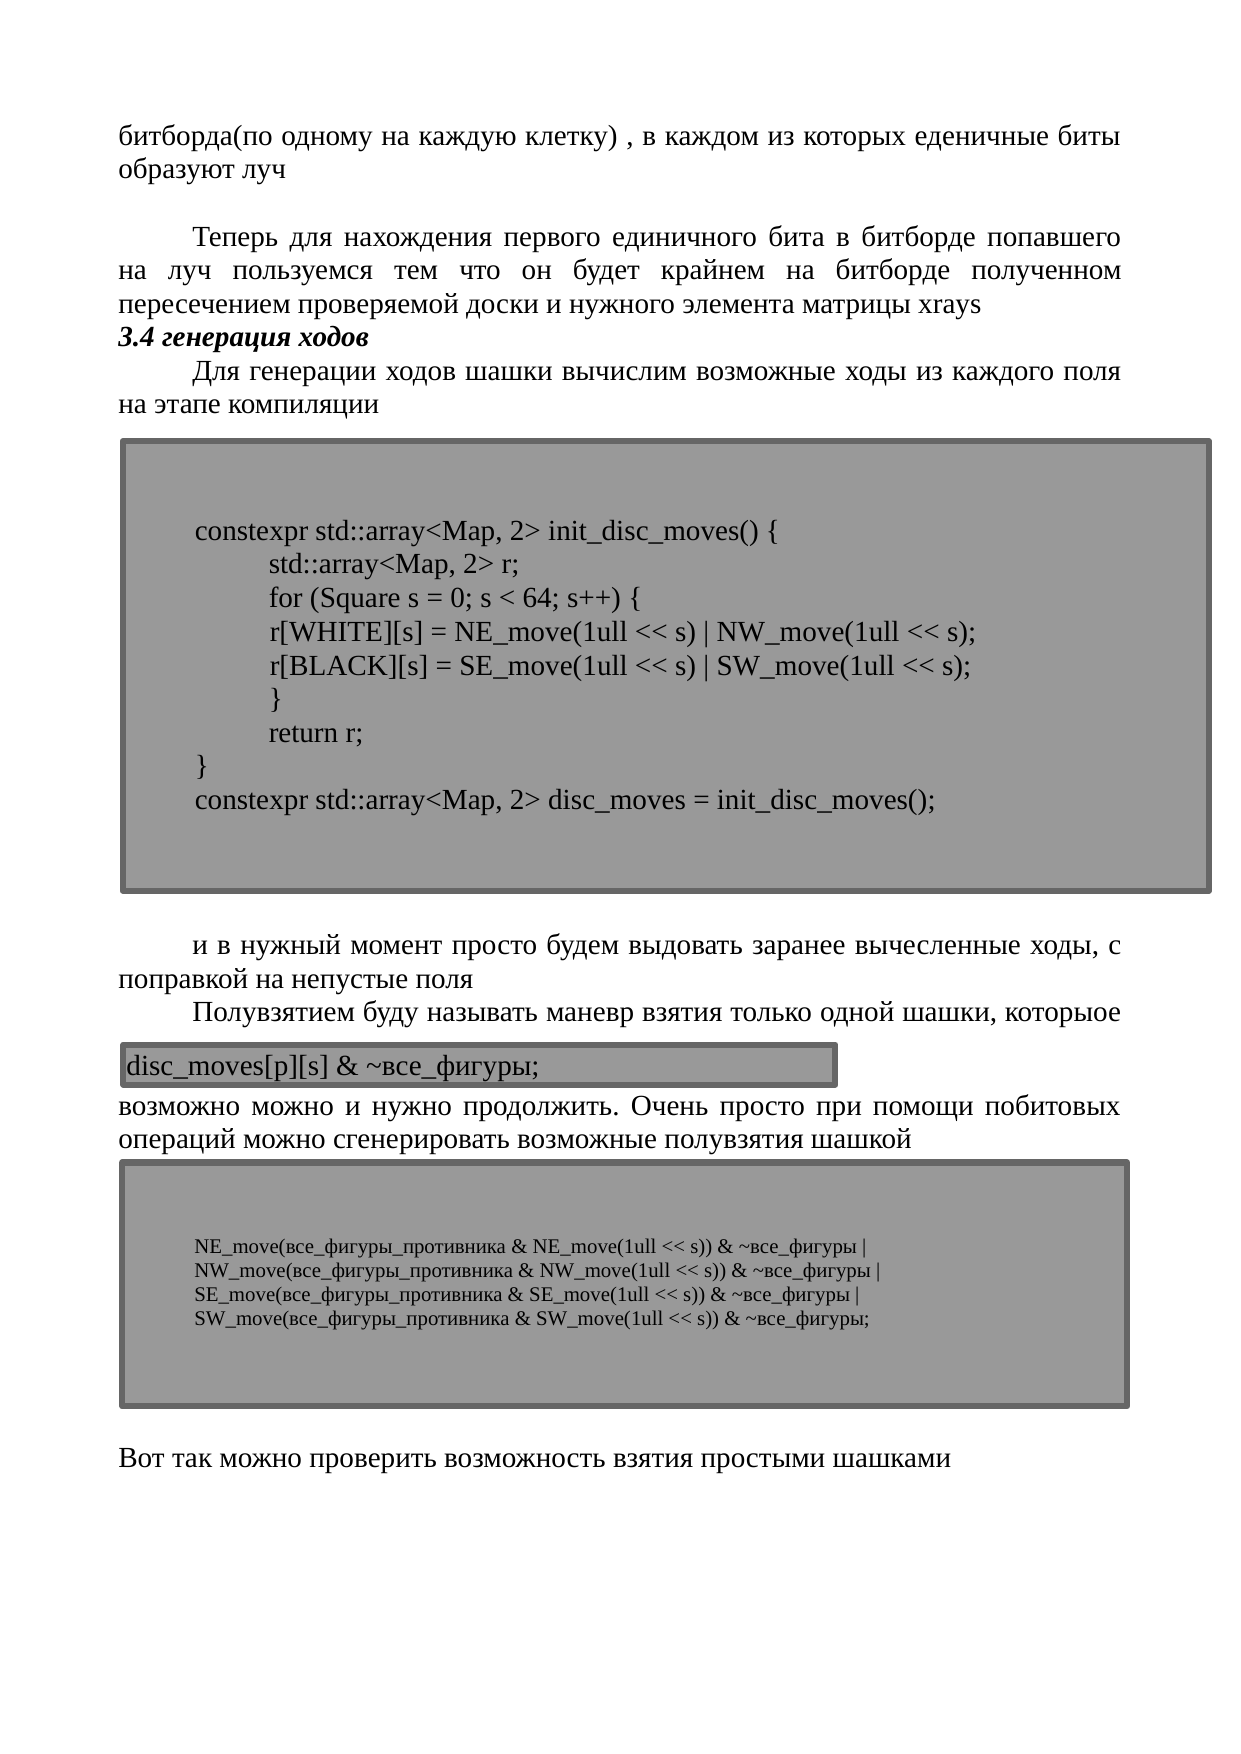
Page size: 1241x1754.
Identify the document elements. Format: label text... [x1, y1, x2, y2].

text Теперь для нахождения первого единичного бита в битборде попавшего на луч пользуемся тем что он будет крайнем на битборде полученном пересечением проверяемой доски и нужного элемента матрицы xrays [118, 219, 1122, 319]
text и в нужный момент просто будем выдовать заранее вычесленные ходы, с поправкой на непустые поля [118, 927, 1122, 994]
text Для генерации ходов шашки вычислим возможные ходы из каждого поля на этапе компиляции [118, 353, 1122, 420]
text Полувзятием буду называть маневр взятия только одной шашки, которыое возможно можно и нужно продолжить. Очень просто при помощи побитовых операций можно сгенерировать возможные полувзятия шашкой [118, 994, 1122, 1155]
text Вот так можно проверить возможность взятия простыми шашками [118, 1441, 1122, 1474]
text 3.4 генерация ходов [118, 319, 1122, 353]
text битборда(по одному на каждую клетку) , в каждом из которых еденичные биты образуют луч [118, 118, 1122, 185]
